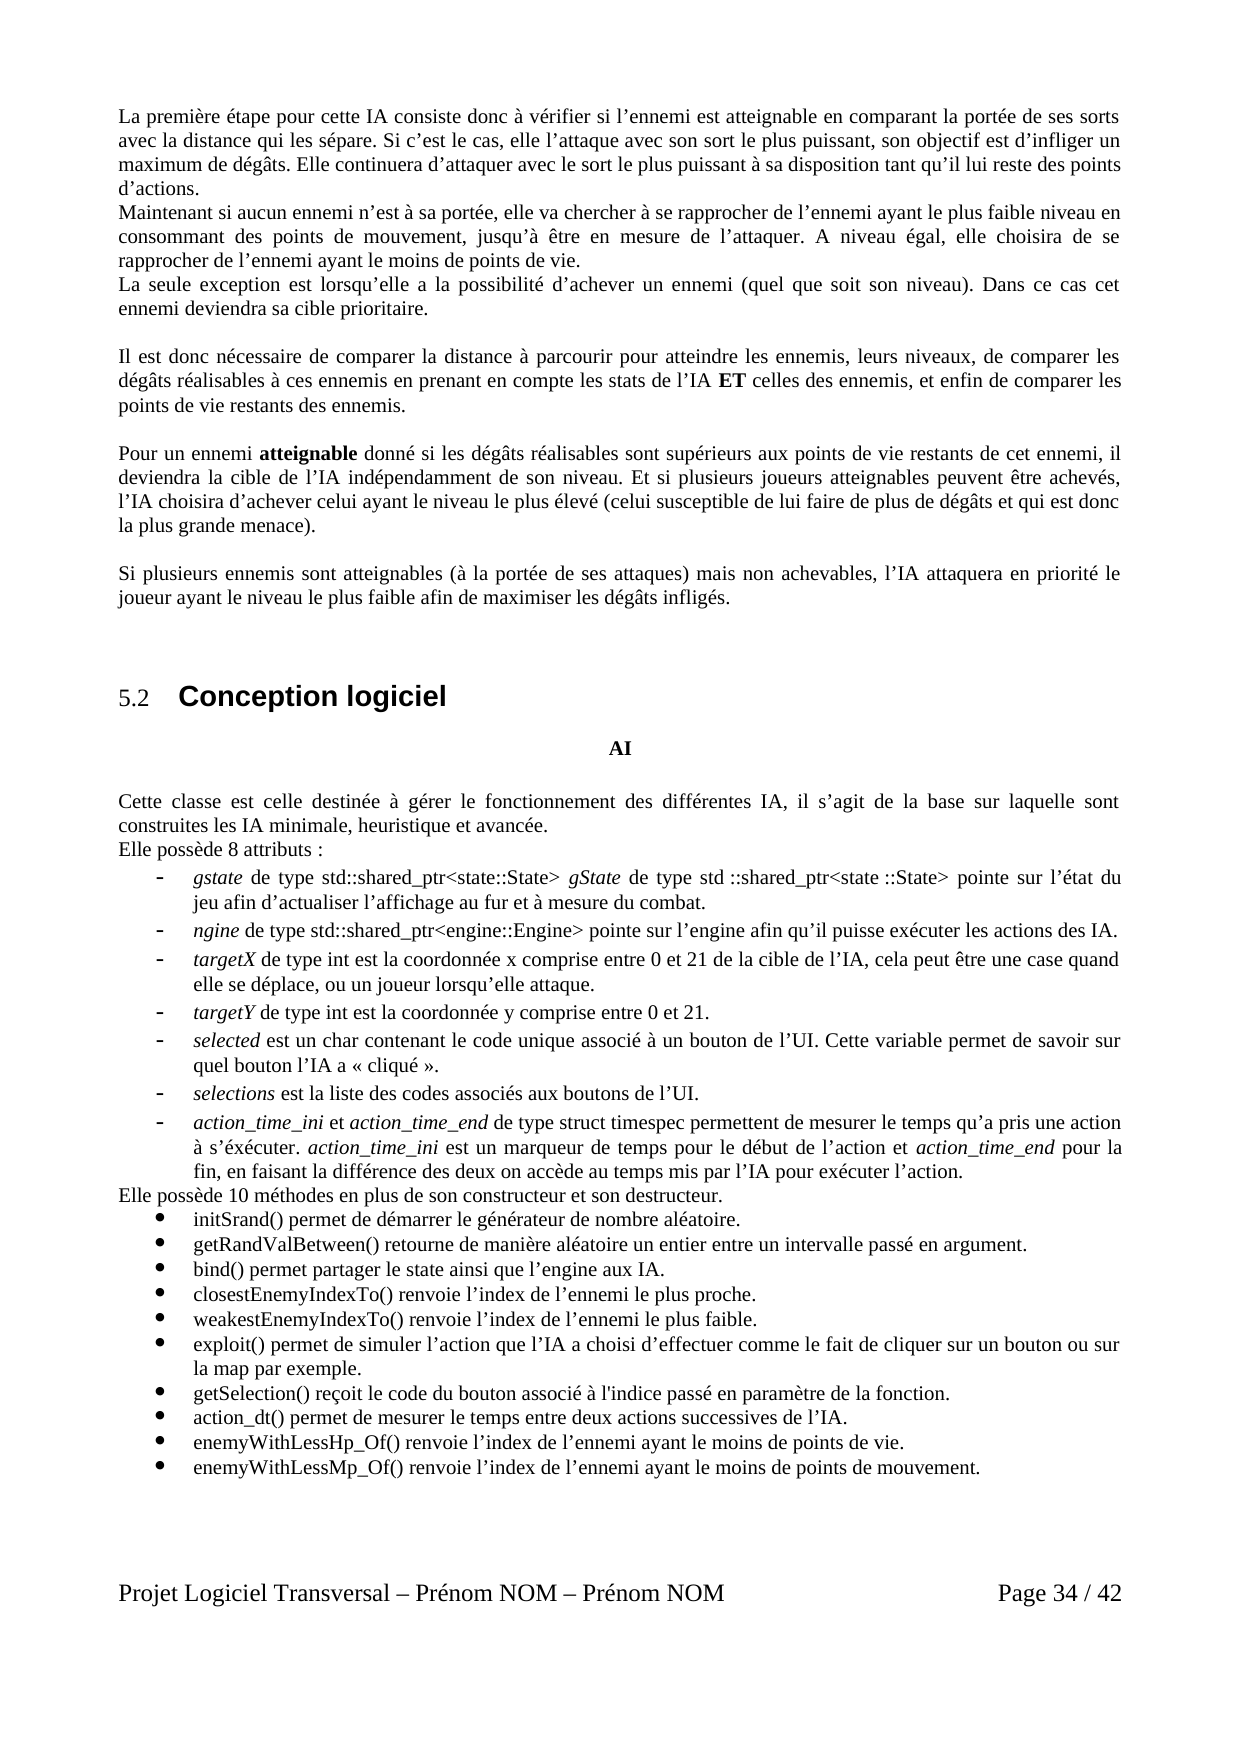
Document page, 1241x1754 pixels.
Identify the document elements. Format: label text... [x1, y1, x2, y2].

list action_dt() permet de mesurer le temps entre deux actions successives de l’IA. [156, 1405, 1122, 1430]
list getSelection() reçoit le code du bouton associé à l'indice passé en paramètre de la fonction. [156, 1380, 1122, 1405]
list gstate de type std::shared_ptr<state::State> gState de type std ::shared_ptr<state ::State> pointe sur l’état du jeu afin d’actualiser l’affichage au fur et à mesure du combat. [156, 861, 1122, 914]
list enemyWithLessMp_Of() renvoie l’index de l’ennemi ayant le moins de points de mouvement. [156, 1455, 1122, 1480]
text Elle possède 10 méthodes en plus de son constructeur et son destructeur. [118, 1183, 1122, 1207]
text Il est donc nécessaire de comparer la distance à parcourir pour atteindre les ennemis, leurs niveaux, de comparer les dégâts réalisables à ces ennemis en prenant en compte les stats de l’IA ET celles des ennemis, et enfin de comparer les points de vie restants des ennemis. [118, 344, 1122, 417]
list Conception logiciel [118, 679, 1122, 713]
list exploit() permet de simuler l’action que l’IA a choisi d’effectuer comme le fait de cliquer sur un bouton ou sur la map par exemple. [156, 1331, 1122, 1380]
list selections est la liste des codes associés aux boutons de l’UI. [156, 1077, 1122, 1106]
list weakestEnemyIndexTo() renvoie l’index de l’ennemi le plus faible. [156, 1307, 1122, 1331]
list getRandValBetween() retourne de manière aléatoire un entier entre un intervalle passé en argument. [156, 1232, 1122, 1257]
text Elle possède 8 attributs : [118, 837, 1122, 861]
text Si plusieurs ennemis sont atteignables (à la portée de ses attaques) mais non achevables, l’IA attaquera en priorité le joueur ayant le niveau le plus faible afin de maximiser les dégâts infligés. [118, 561, 1122, 609]
list enemyWithLessHp_Of() renvoie l’index de l’ennemi ayant le moins de points de vie. [156, 1430, 1122, 1455]
text Cette classe est celle destinée à gérer le fonctionnement des différentes IA, il s’agit de la base sur laquelle sont construites les IA minimale, heuristique et avancée. [118, 789, 1122, 837]
text La seule exception est lorsqu’elle a la possibilité d’achever un ennemi (quel que soit son niveau). Dans ce cas cet ennemi deviendra sa cible prioritaire. [118, 272, 1122, 320]
text Pour un ennemi atteignable donné si les dégâts réalisables sont supérieurs aux points de vie restants de cet ennemi, il deviendra la cible de l’IA indépendamment de son niveau. Et si plusieurs joueurs atteignables peuvent être achevés, l’IA choisira d’achever celui ayant le niveau le plus élevé (celui susceptible de lui faire de plus de dégâts et qui est donc la plus grande menace). [118, 441, 1122, 537]
text AI [118, 736, 1122, 760]
list targetX de type int est la coordonnée x comprise entre 0 et 21 de la cible de l’IA, cela peut être une case quand elle se déplace, ou un joueur lorsqu’elle attaque. [156, 943, 1122, 996]
list closestEnemyIndexTo() renvoie l’index de l’ennemi le plus proche. [156, 1282, 1122, 1307]
list ngine de type std::shared_ptr<engine::Engine> pointe sur l’engine afin qu’il puisse exécuter les actions des IA. [156, 914, 1122, 943]
list bind() permet partager le state ainsi que l’engine aux IA. [156, 1257, 1122, 1282]
list action_time_ini et action_time_end de type struct timespec permettent de mesurer le temps qu’a pris une action à s’éxécuter. action_time_ini est un marqueur de temps pour le début de l’action et action_time_end pour la fin, en faisant la différence des deux on accède au temps mis par l’IA pour exécuter l’action. [156, 1106, 1122, 1183]
list initSrand() permet de démarrer le générateur de nombre aléatoire. [156, 1207, 1122, 1232]
text La première étape pour cette IA consiste donc à vérifier si l’ennemi est atteignable en comparant la portée de ses sorts avec la distance qui les sépare. Si c’est le cas, elle l’attaque avec son sort le plus puissant, son objectif est d’infliger un maximum de dégâts. Elle continuera d’attaquer avec le sort le plus puissant à sa disposition tant qu’il lui reste des points d’actions. [118, 104, 1122, 200]
text Maintenant si aucun ennemi n’est à sa portée, elle va chercher à se rapprocher de l’ennemi ayant le plus faible niveau en consommant des points de mouvement, jusqu’à être en mesure de l’attaquer. A niveau égal, elle choisira de se rapprocher de l’ennemi ayant le moins de points de vie. [118, 200, 1122, 272]
list targetY de type int est la coordonnée y comprise entre 0 et 21. [156, 996, 1122, 1024]
list selected est un char contenant le code unique associé à un bouton de l’UI. Cette variable permet de savoir sur quel bouton l’IA a « cliqué ». [156, 1024, 1122, 1077]
